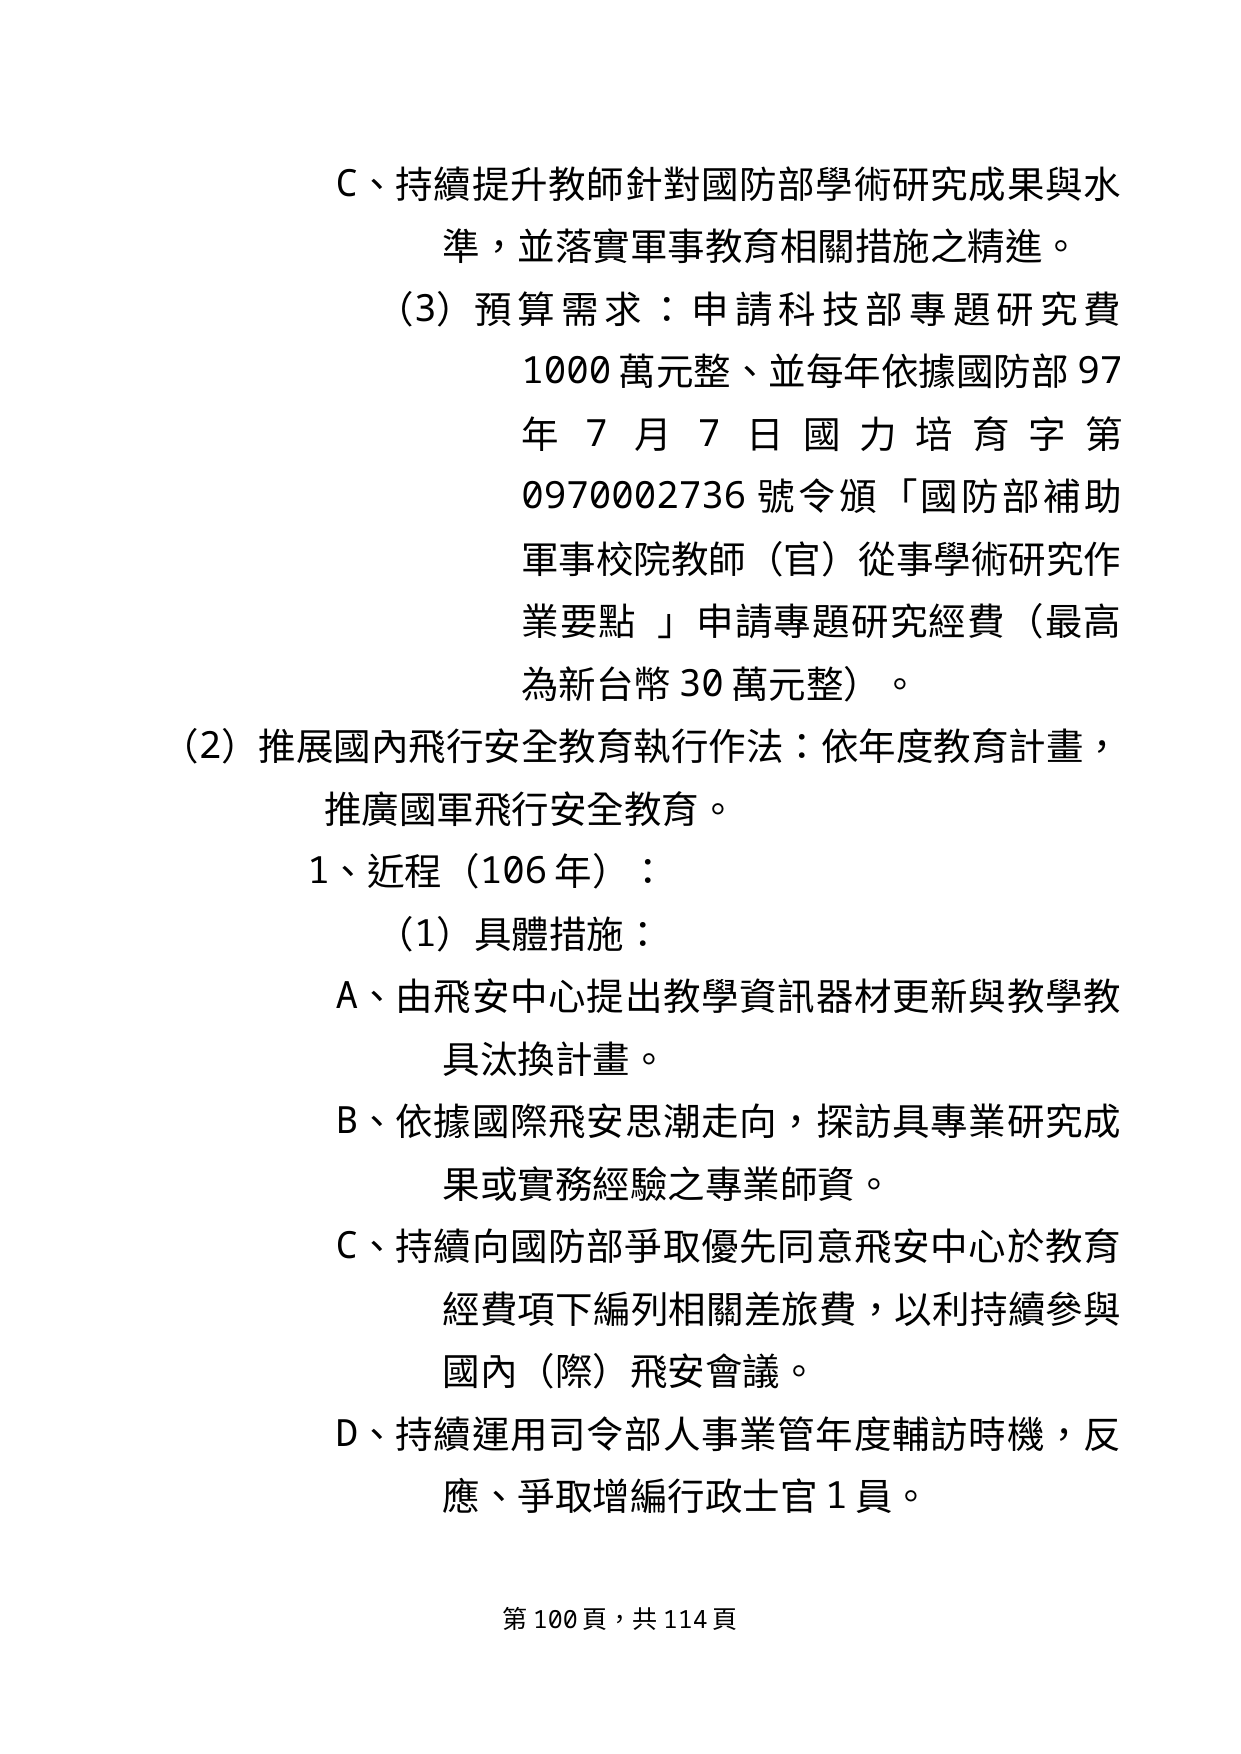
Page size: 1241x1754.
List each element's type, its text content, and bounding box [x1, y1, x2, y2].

list 持續向國防部爭取優先同意飛安中心於教育經費項下編列相關差旅費，以利持續參與國內（際）飛安會議。 [335, 1203, 1122, 1390]
list 近程（106年）： [307, 828, 1122, 890]
list 預算需求：申請科技部專題研究費1000萬元整、並每年依據國防部97年7月7日國力培育字第0970002736號令頒「國防部補助軍事校院教師（官）從事學術研究作業要點 」申請專題研究經費（最高為新台幣30萬元整）。 [376, 265, 1122, 703]
list 持續提升教師針對國防部學術研究成果與水準，並落實軍事教育相關措施之精進。 [335, 140, 1122, 265]
list 持續運用司令部人事業管年度輔訪時機，反應、爭取增編行政士官1員。 [335, 1390, 1122, 1515]
list 由飛安中心提出教學資訊器材更新與教學教具汰換計畫。 [335, 953, 1122, 1078]
list 具體措施： [376, 890, 1122, 953]
list 依據國際飛安思潮走向，探訪具專業研究成果或實務經驗之專業師資。 [335, 1078, 1122, 1203]
list 推展國內飛行安全教育執行作法：依年度教育計畫，推廣國軍飛行安全教育。 [161, 703, 1122, 828]
